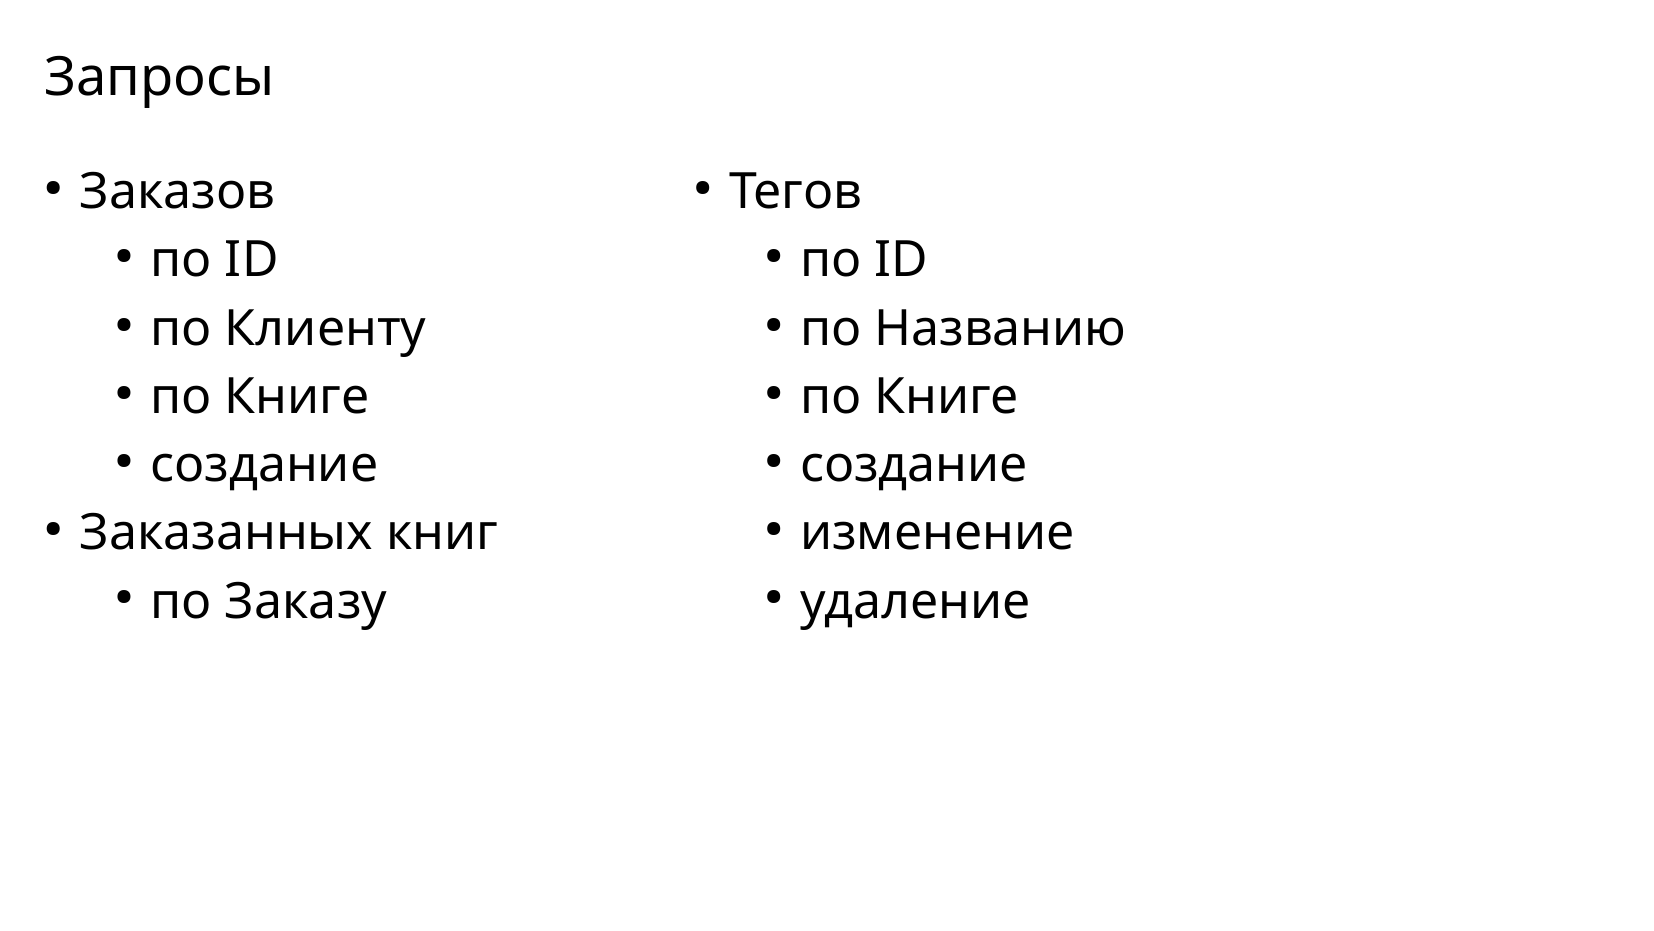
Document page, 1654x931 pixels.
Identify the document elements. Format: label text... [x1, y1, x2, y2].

text_box Тегов по ID по Названию по Книге создание изменение удаление [679, 147, 1241, 592]
text_box Заказов по ID по Клиенту по Книге создание Заказанных книг по Заказу [29, 147, 591, 592]
text_box Запросы [29, 29, 1625, 119]
